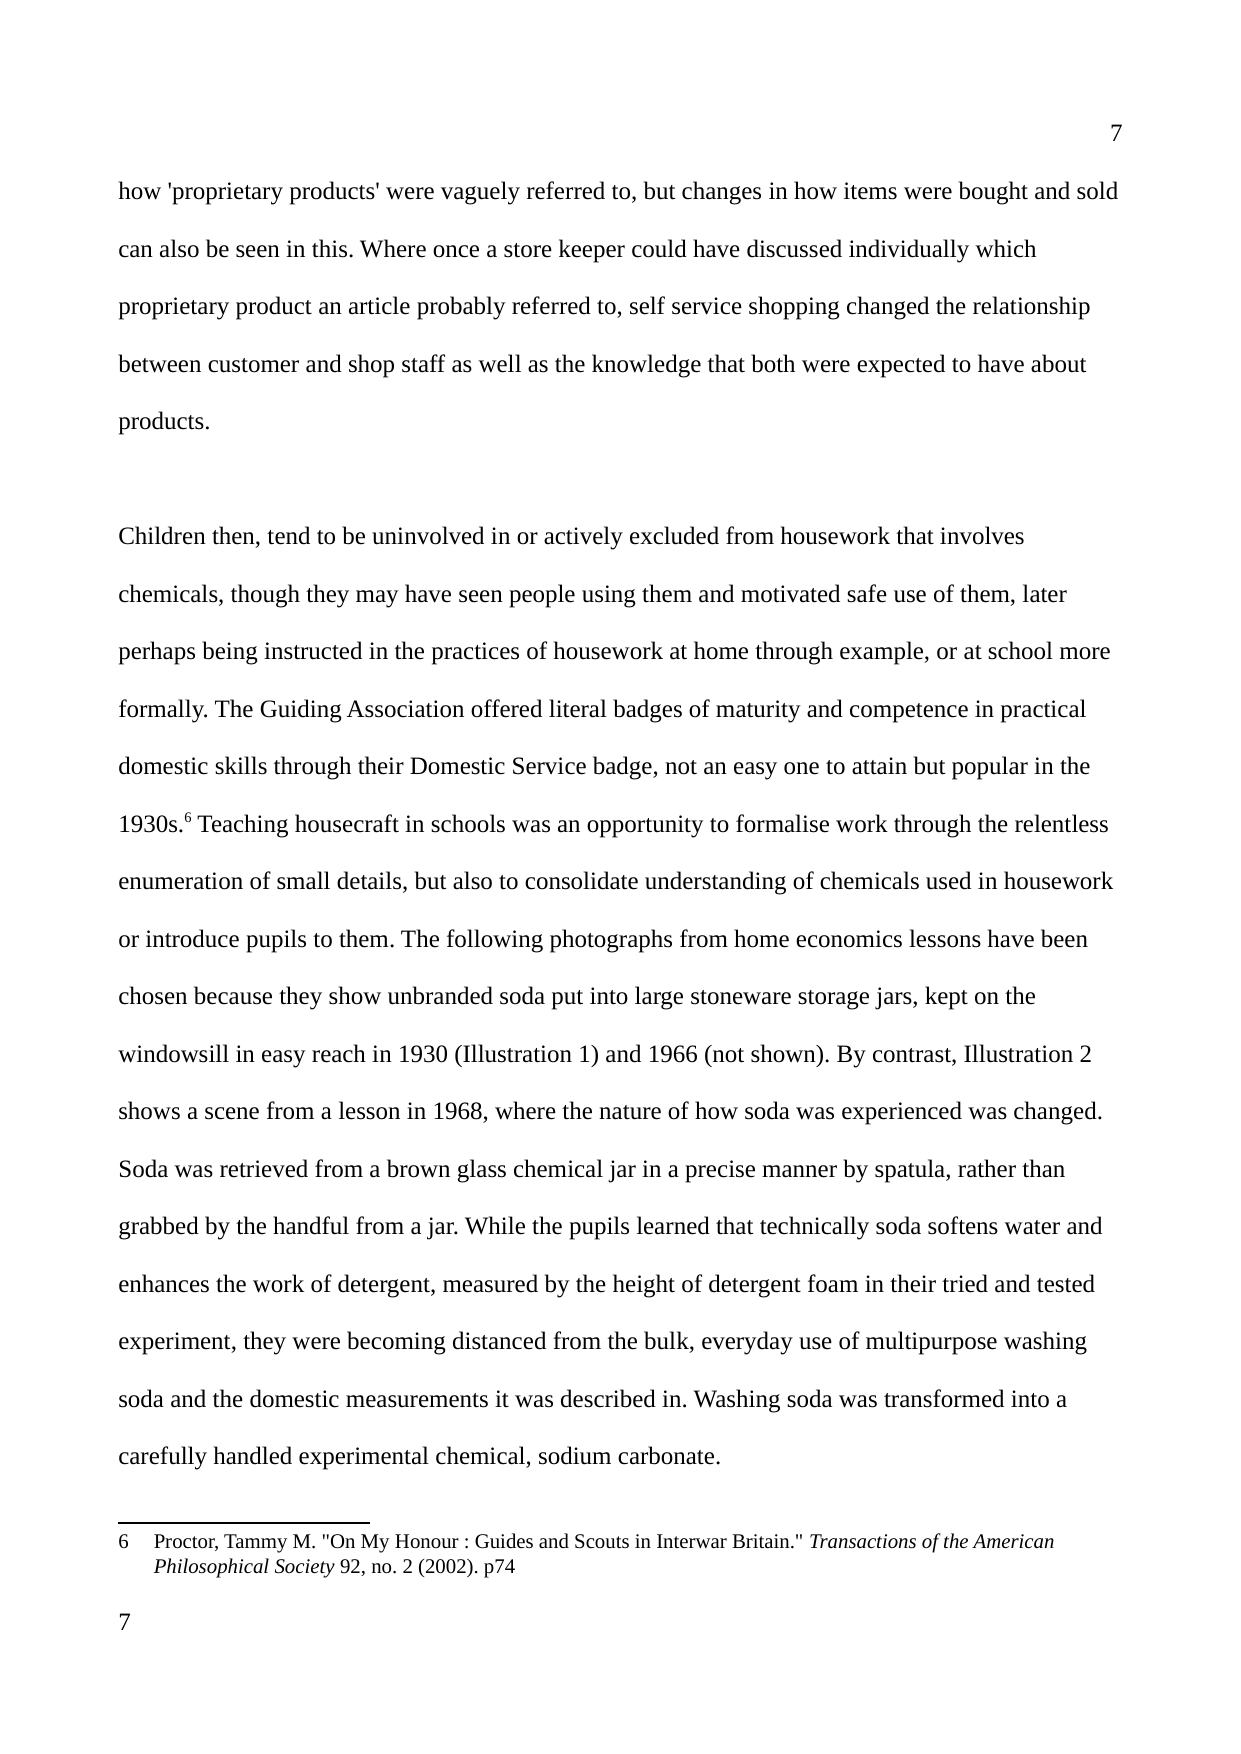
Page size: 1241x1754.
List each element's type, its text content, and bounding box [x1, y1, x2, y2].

text how 'proprietary products' were vaguely referred to, but changes in how items were bought and sold can also be seen in this. Where once a store keeper could have discussed individually which proprietary product an article probably referred to, self service shopping changed the relationship between customer and shop staff as well as the knowledge that both were expected to have about products. [118, 176, 1122, 435]
text Proctor, Tammy M. "On My Honour : Guides and Scouts in Interwar Britain." Transactions of the American Philosophical Society 92, no. 2 (2002). p74 [118, 1529, 1122, 1578]
text Children then, tend to be uninvolved in or actively excluded from housework that involves chemicals, though they may have seen people using them and motivated safe use of them, later perhaps being instructed in the practices of housework at home through example, or at school more formally. The Guiding Association offered literal badges of maturity and competence in practical domestic skills through their Domestic Service badge, not an easy one to attain but popular in the 1930s. Teaching housecraft in schools was an opportunity to formalise work through the relentless enumeration of small details, but also to consolidate understanding of chemicals used in housework or introduce pupils to them. The following photographs from home economics lessons have been chosen because they show unbranded soda put into large stoneware storage jars, kept on the windowsill in easy reach in 1930 (Illustration 1) and 1966 (not shown). By contrast, Illustration 2 shows a scene from a lesson in 1968, where the nature of how soda was experienced was changed. Soda was retrieved from a brown glass chemical jar in a precise manner by spatula, rather than grabbed by the handful from a jar. While the pupils learned that technically soda softens water and enhances the work of detergent, measured by the height of detergent foam in their tried and tested experiment, they were becoming distanced from the bulk, everyday use of multipurpose washing soda and the domestic measurements it was described in. Washing soda was transformed into a carefully handled experimental chemical, sodium carbonate. [118, 521, 1122, 1470]
